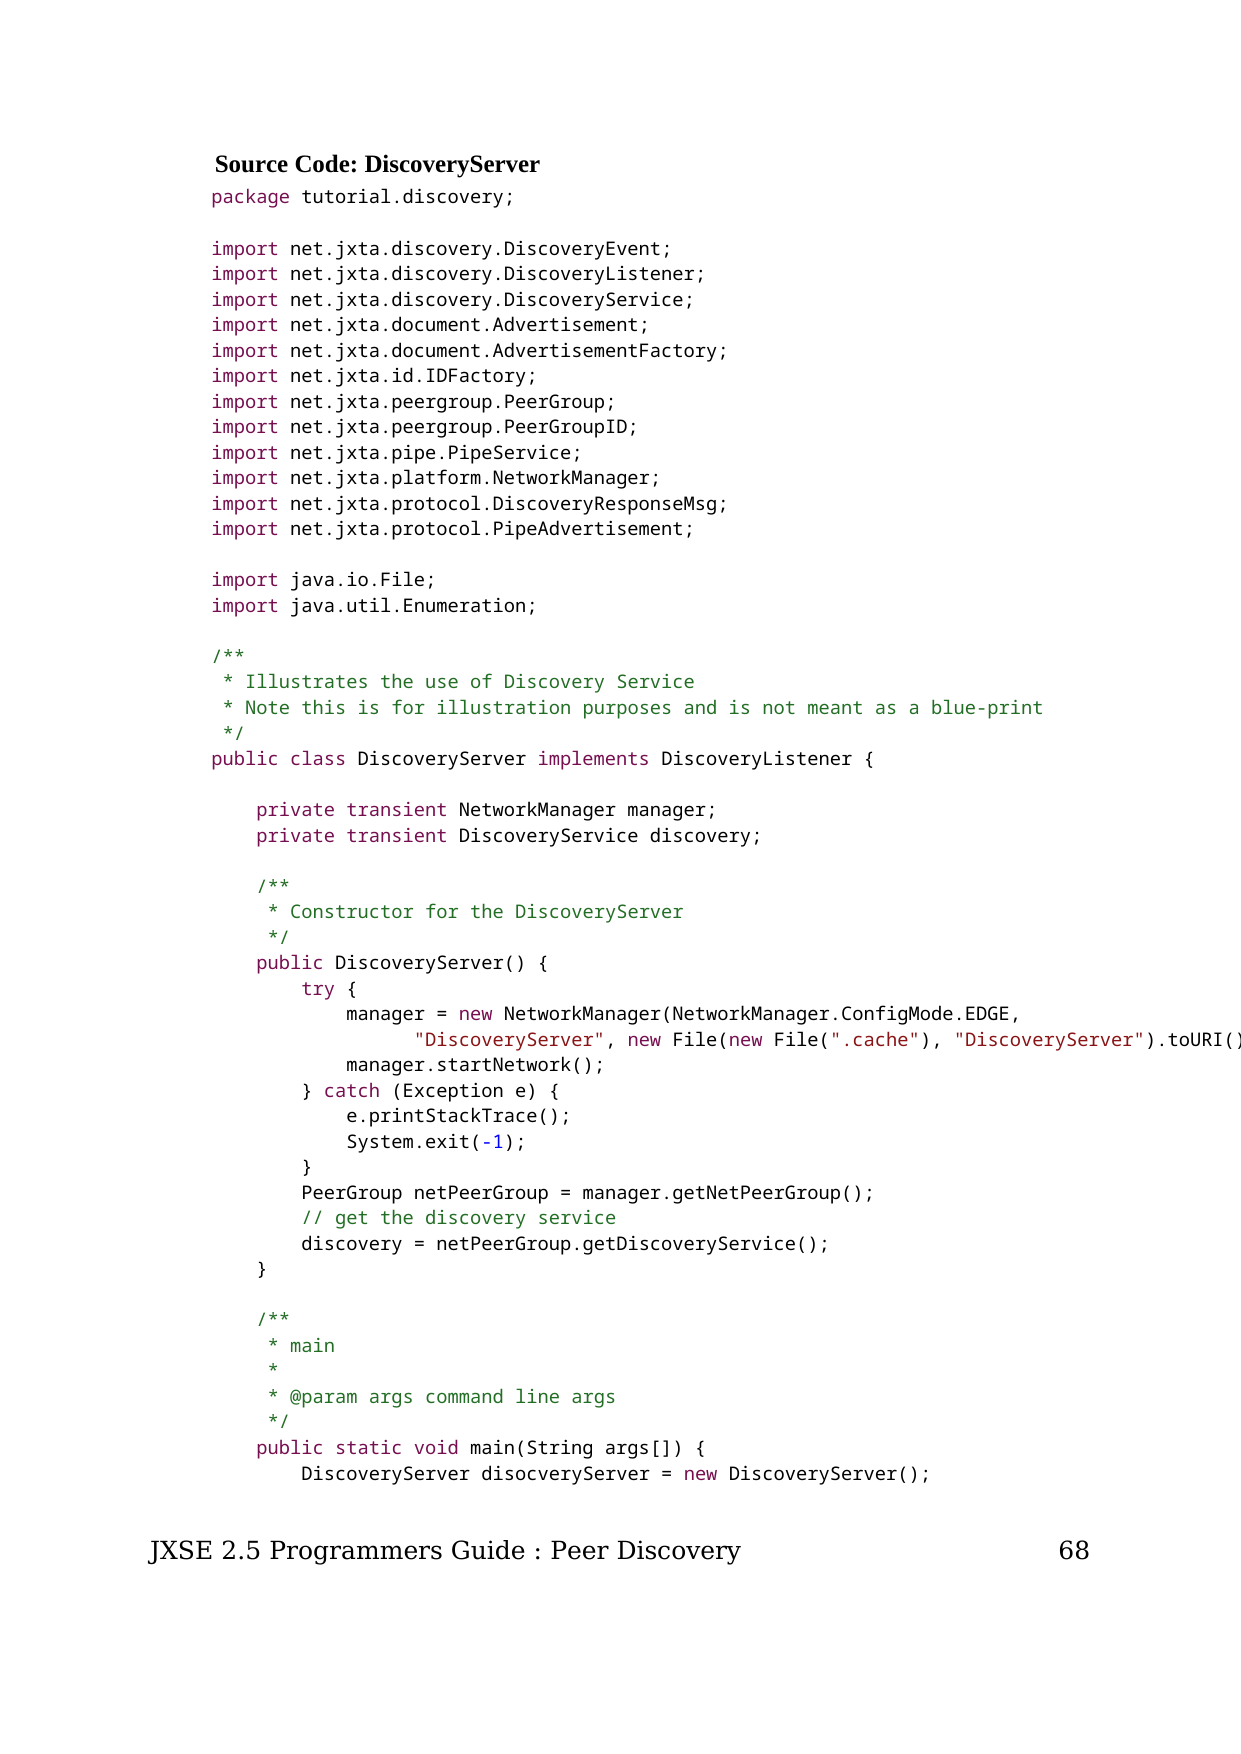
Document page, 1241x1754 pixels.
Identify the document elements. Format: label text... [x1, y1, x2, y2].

text import net.jxta.peergroup.PeerGroupID; [211, 414, 1240, 439]
text import net.jxta.discovery.DiscoveryListener; [211, 261, 1240, 286]
text e.printStackTrace(); [211, 1103, 1240, 1128]
text import net.jxta.platform.NetworkManager; [211, 465, 1240, 490]
text private transient NetworkManager manager; [211, 796, 1240, 822]
text */ [211, 720, 1240, 745]
text import net.jxta.peergroup.PeerGroup; [211, 388, 1240, 414]
text * Constructor for the DiscoveryServer [211, 898, 1240, 924]
text discovery = netPeerGroup.getDiscoveryService(); [211, 1230, 1240, 1256]
text * main [211, 1332, 1240, 1358]
text /** [211, 873, 1240, 898]
text DiscoveryServer disocveryServer = new DiscoveryServer(); [211, 1460, 1240, 1486]
text import net.jxta.id.IDFactory; [211, 363, 1240, 388]
text Source Code: DiscoveryServer [214, 150, 1090, 178]
text */ [211, 1409, 1240, 1434]
text public static void main(String args[]) { [211, 1434, 1240, 1460]
text public class DiscoveryServer implements DiscoveryListener { [211, 745, 1240, 771]
text /** [211, 1307, 1240, 1332]
text import net.jxta.document.AdvertisementFactory; [211, 337, 1240, 363]
text try { [211, 975, 1240, 1001]
text // get the discovery service [211, 1205, 1240, 1230]
text /** [211, 643, 1240, 669]
text */ [211, 924, 1240, 949]
text * Note this is for illustration purposes and is not meant as a blue-print [211, 694, 1240, 720]
text PeerGroup netPeerGroup = manager.getNetPeerGroup(); [211, 1179, 1240, 1205]
text import net.jxta.discovery.DiscoveryEvent; [211, 235, 1240, 261]
text } [211, 1154, 1240, 1179]
text manager.startNetwork(); [211, 1052, 1240, 1077]
text * Illustrates the use of Discovery Service [211, 669, 1240, 694]
text "DiscoveryServer", new File(new File(".cache"), "DiscoveryServer").toURI()); [211, 1026, 1240, 1052]
text System.exit(-1); [211, 1128, 1240, 1154]
text } catch (Exception e) { [211, 1077, 1240, 1103]
text public DiscoveryServer() { [211, 949, 1240, 975]
text manager = new NetworkManager(NetworkManager.ConfigMode.EDGE, [211, 1001, 1240, 1026]
text * [211, 1358, 1240, 1383]
text import net.jxta.protocol.DiscoveryResponseMsg; [211, 490, 1240, 516]
text package tutorial.discovery; [211, 184, 1240, 209]
text import net.jxta.protocol.PipeAdvertisement; [211, 516, 1240, 541]
text import net.jxta.document.Advertisement; [211, 312, 1240, 337]
text import net.jxta.discovery.DiscoveryService; [211, 286, 1240, 312]
text import java.io.File; [211, 567, 1240, 592]
text * @param args command line args [211, 1383, 1240, 1409]
text } [211, 1256, 1240, 1281]
text import net.jxta.pipe.PipeService; [211, 439, 1240, 465]
text private transient DiscoveryService discovery; [211, 822, 1240, 847]
text import java.util.Enumeration; [211, 592, 1240, 618]
